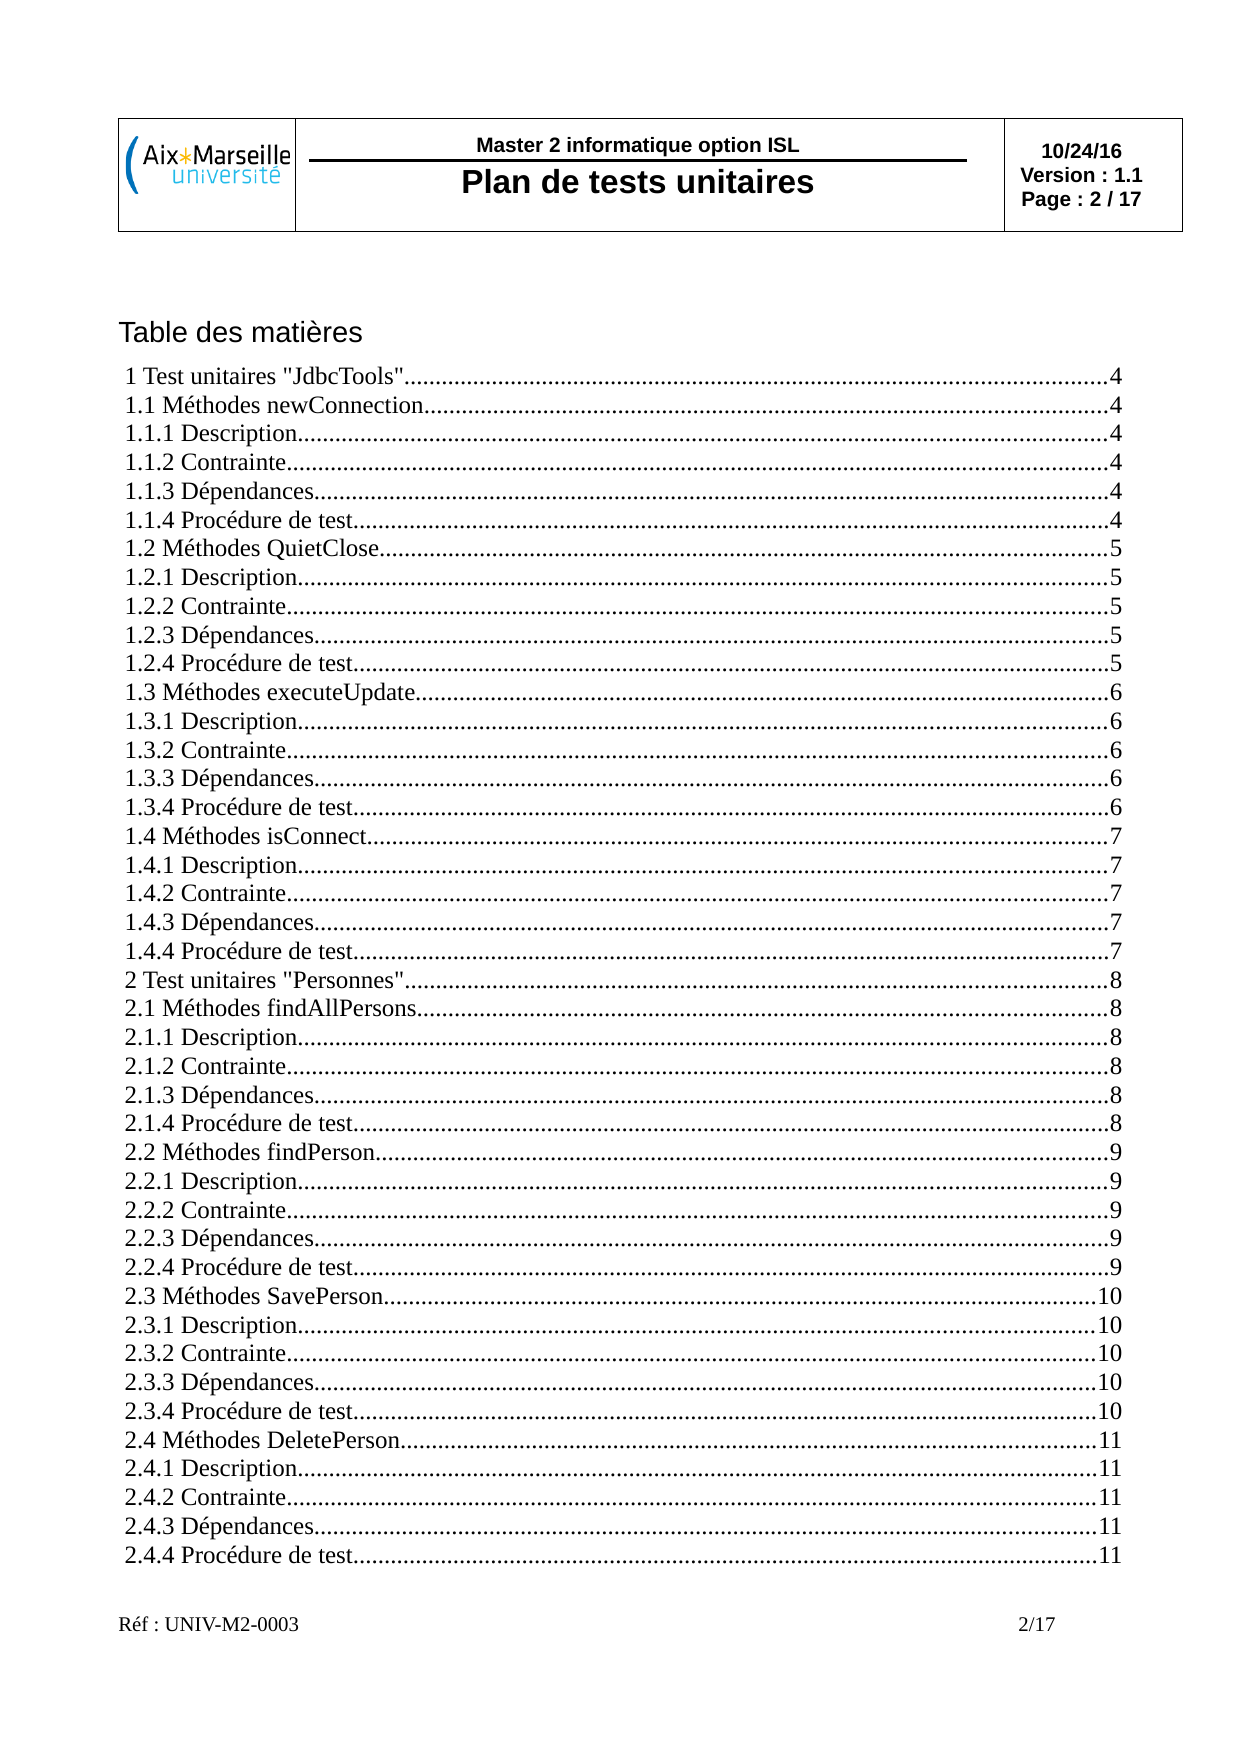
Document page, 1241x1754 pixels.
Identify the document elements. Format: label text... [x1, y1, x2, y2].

text 1.2 Méthodes QuietClose 5 [118, 533, 1122, 562]
text 2.4.4 Procédure de test 11 [118, 1540, 1122, 1568]
text 1 Test unitaires "JdbcTools" 4 [118, 361, 1122, 390]
text 1.3.1 Description 6 [118, 706, 1122, 735]
text 1.2.1 Description 5 [118, 562, 1122, 591]
text 2.4.3 Dépendances 11 [118, 1511, 1122, 1540]
text 1.4.3 Dépendances 7 [118, 907, 1122, 936]
subtitle Table des matières [118, 315, 1122, 348]
text 1.3.2 Contrainte 6 [118, 735, 1122, 763]
text 2.2 Méthodes findPerson 9 [118, 1137, 1122, 1166]
text 1.4.4 Procédure de test 7 [118, 936, 1122, 965]
text 2.3.1 Description 10 [118, 1310, 1122, 1338]
text 2.2.1 Description 9 [118, 1166, 1122, 1195]
text 1.2.4 Procédure de test 5 [118, 648, 1122, 677]
text 2.4 Méthodes DeletePerson 11 [118, 1425, 1122, 1453]
text 2.3 Méthodes SavePerson 10 [118, 1281, 1122, 1310]
text 1.2.3 Dépendances 5 [118, 620, 1122, 648]
text 1.3.3 Dépendances 6 [118, 763, 1122, 792]
text 1.1.2 Contrainte 4 [118, 447, 1122, 476]
text 1.3 Méthodes executeUpdate 6 [118, 677, 1122, 706]
text 2.2.4 Procédure de test 9 [118, 1252, 1122, 1281]
text 2.3.2 Contrainte 10 [118, 1338, 1122, 1367]
text 1.1.4 Procédure de test 4 [118, 505, 1122, 533]
text 1.2.2 Contrainte 5 [118, 591, 1122, 620]
text 1.1.1 Description 4 [118, 418, 1122, 447]
text 2.3.4 Procédure de test 10 [118, 1396, 1122, 1425]
text 2.2.2 Contrainte 9 [118, 1195, 1122, 1223]
text 2.4.1 Description 11 [118, 1453, 1122, 1482]
text 2 Test unitaires "Personnes" 8 [118, 965, 1122, 993]
text 2.4.2 Contrainte 11 [118, 1482, 1122, 1511]
text 1.3.4 Procédure de test 6 [118, 792, 1122, 821]
picture [125, 136, 290, 194]
text 1.1.3 Dépendances 4 [118, 476, 1122, 505]
text 1.4 Méthodes isConnect 7 [118, 821, 1122, 850]
text 1.4.2 Contrainte 7 [118, 878, 1122, 907]
text 2.3.3 Dépendances 10 [118, 1367, 1122, 1396]
text 2.1.1 Description 8 [118, 1022, 1122, 1051]
text 2.2.3 Dépendances 9 [118, 1223, 1122, 1252]
text 2.1.4 Procédure de test 8 [118, 1108, 1122, 1137]
text 2.1.3 Dépendances 8 [118, 1080, 1122, 1108]
text 2.1.2 Contrainte 8 [118, 1051, 1122, 1080]
text 1.1 Méthodes newConnection 4 [118, 390, 1122, 418]
text 1.4.1 Description 7 [118, 850, 1122, 878]
text 2.1 Méthodes findAllPersons 8 [118, 993, 1122, 1022]
